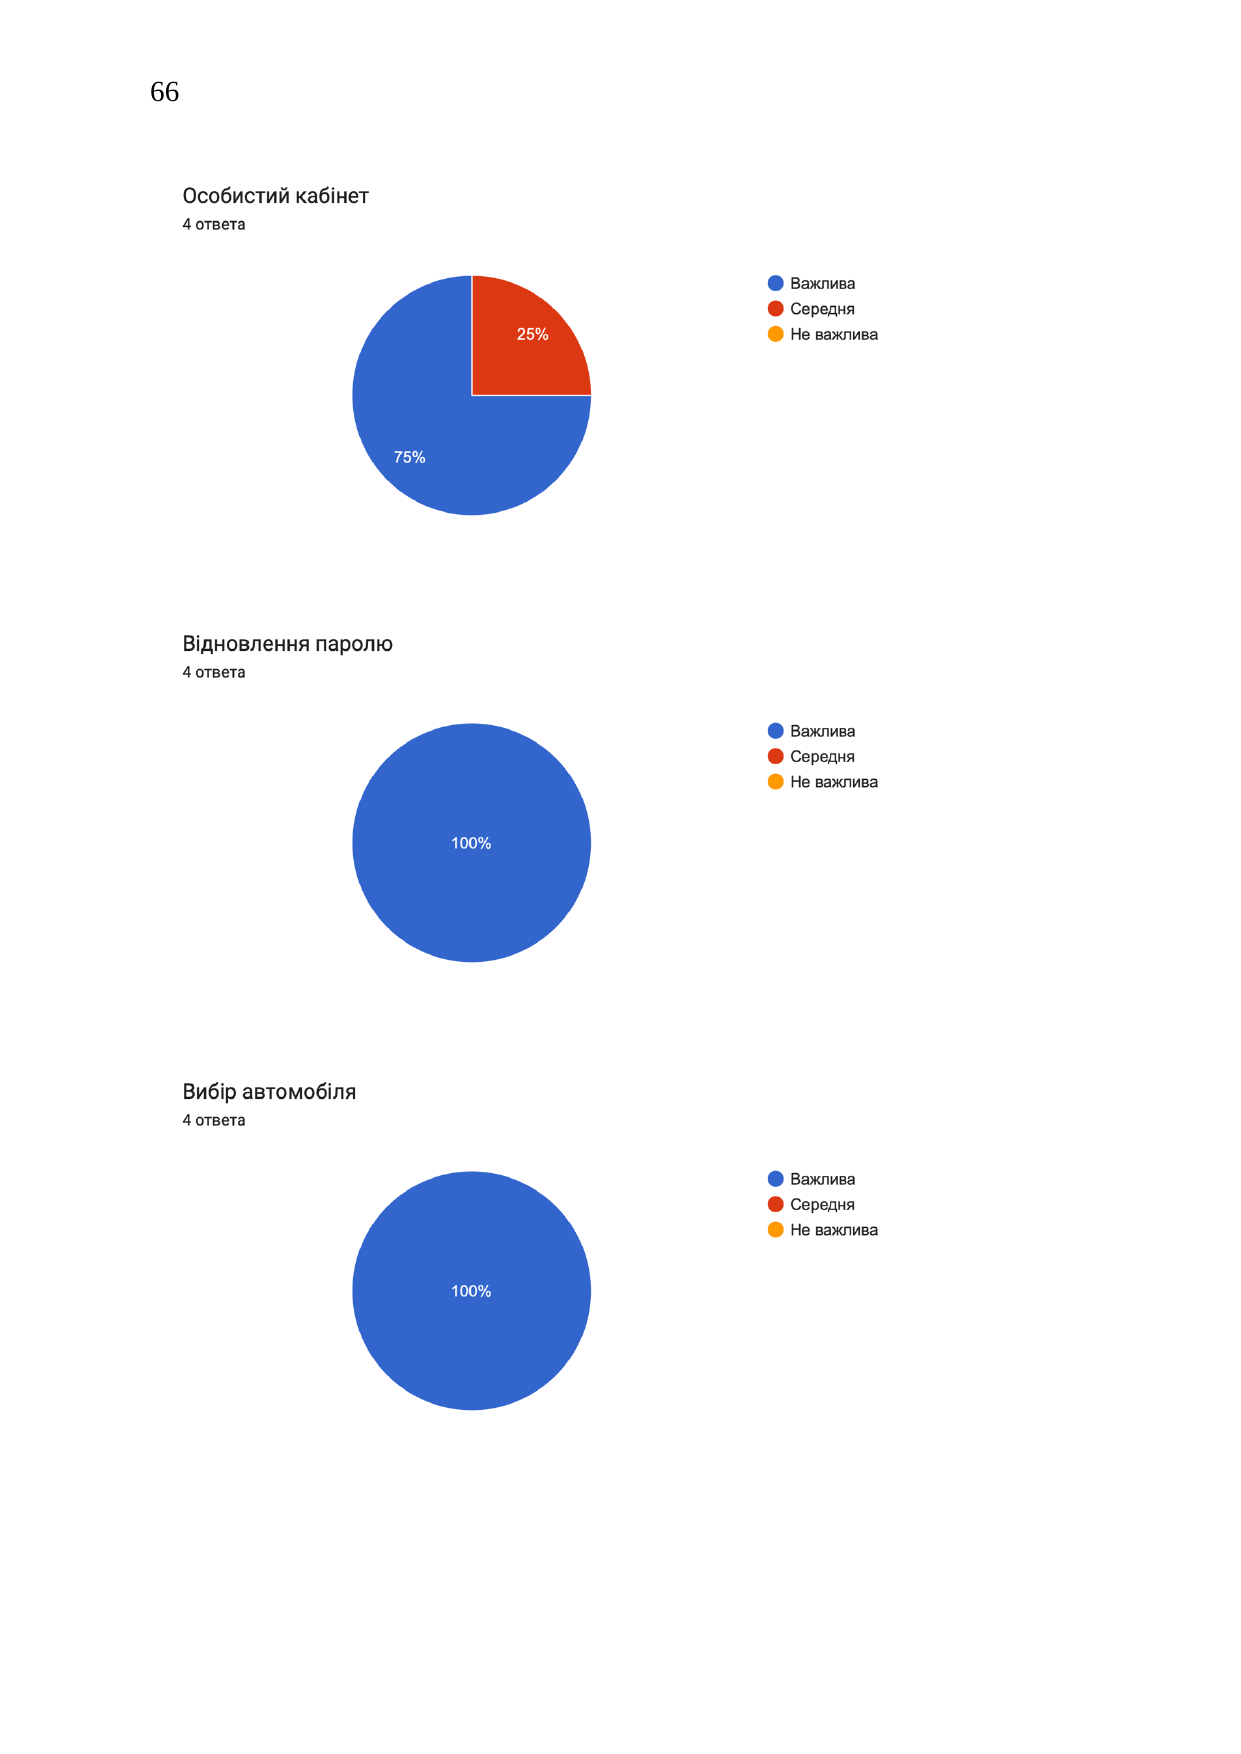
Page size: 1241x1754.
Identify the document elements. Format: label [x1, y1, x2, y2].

picture [150, 597, 1125, 1008]
picture [150, 1045, 1125, 1456]
picture [150, 150, 1125, 561]
